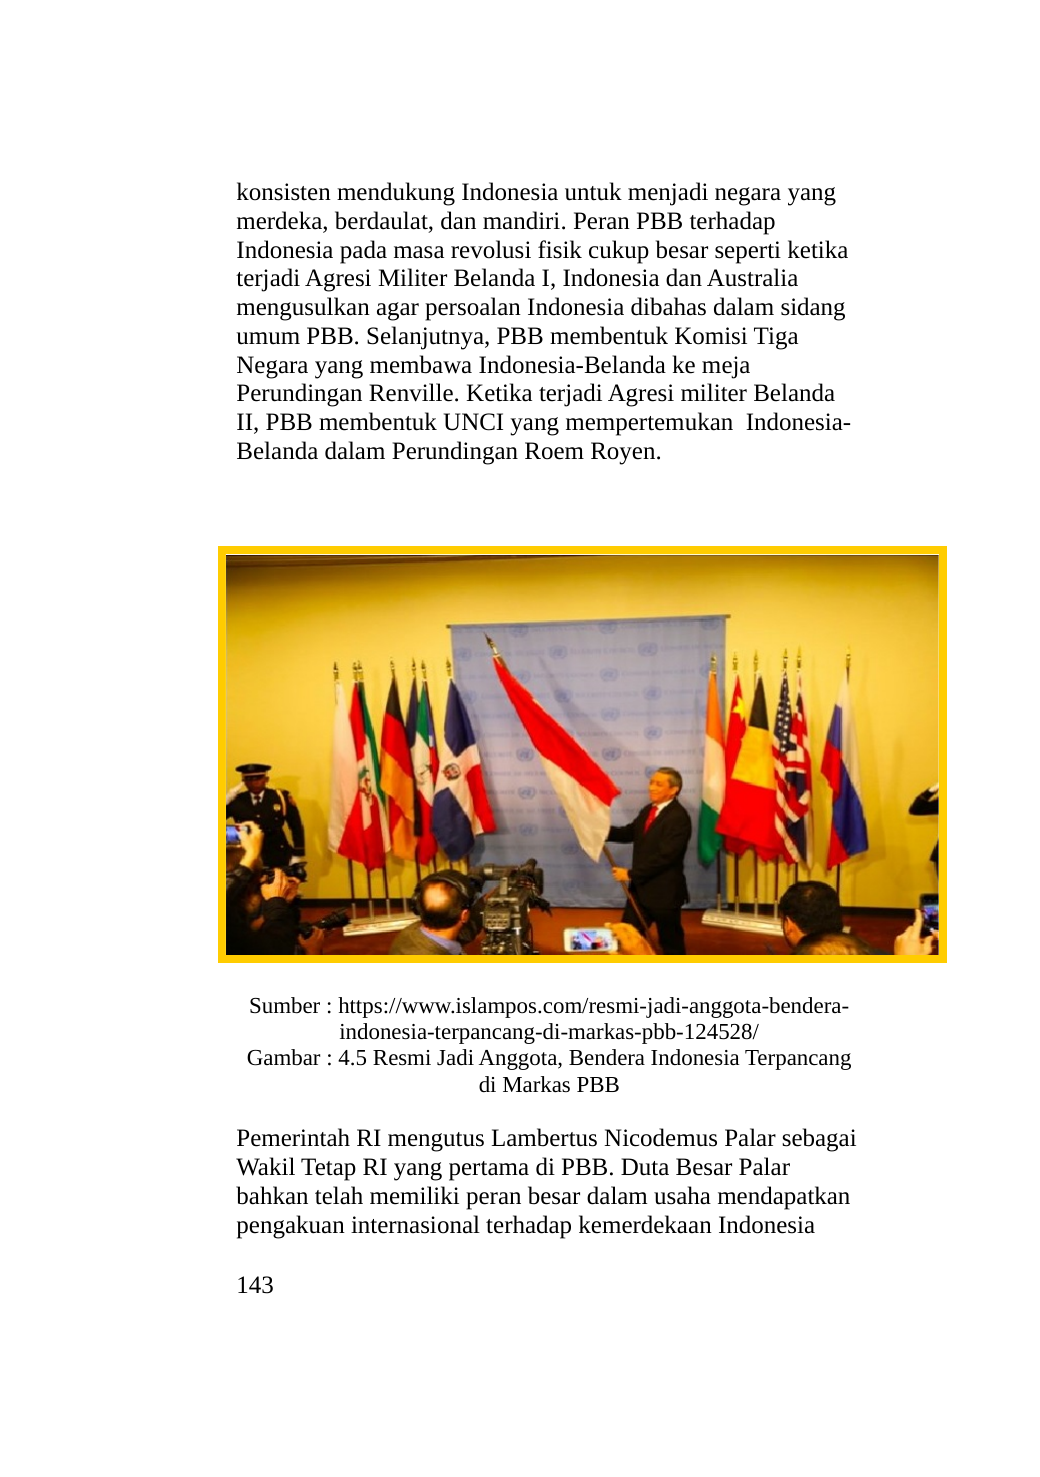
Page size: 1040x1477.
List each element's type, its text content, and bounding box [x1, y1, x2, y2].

text Sumber : https://www.islampos.com/resmi-jadi-anggota-bendera-indonesia-terpancang-di-markas-pbb-124528/ [236, 992, 862, 1044]
picture [225, 554, 939, 955]
text konsisten mendukung Indonesia untuk menjadi negara yang merdeka, berdaulat, dan mandiri. Peran PBB terhadap Indonesia pada masa revolusi fisik cukup besar seperti ketika terjadi Agresi Militer Belanda I, Indonesia dan Australia mengusulkan agar persoalan Indonesia dibahas dalam sidang umum PBB. Selanjutnya, PBB membentuk Komisi Tiga Negara yang membawa Indonesia-Belanda ke meja Perundingan Renville. Ketika terjadi Agresi militer Belanda II, PBB membentuk UNCI yang mempertemukan Indonesia-Belanda dalam Perundingan Roem Royen. [236, 177, 862, 465]
text Gambar : 4.5 Resmi Jadi Anggota, Bendera Indonesia Terpancang di Markas PBB [236, 1044, 862, 1097]
text Pemerintah RI mengutus Lambertus Nicodemus Palar sebagai Wakil Tetap RI yang pertama di PBB. Duta Besar Palar bahkan telah memiliki peran besar dalam usaha mendapatkan pengakuan internasional terhadap kemerdekaan Indonesia [236, 1123, 862, 1238]
